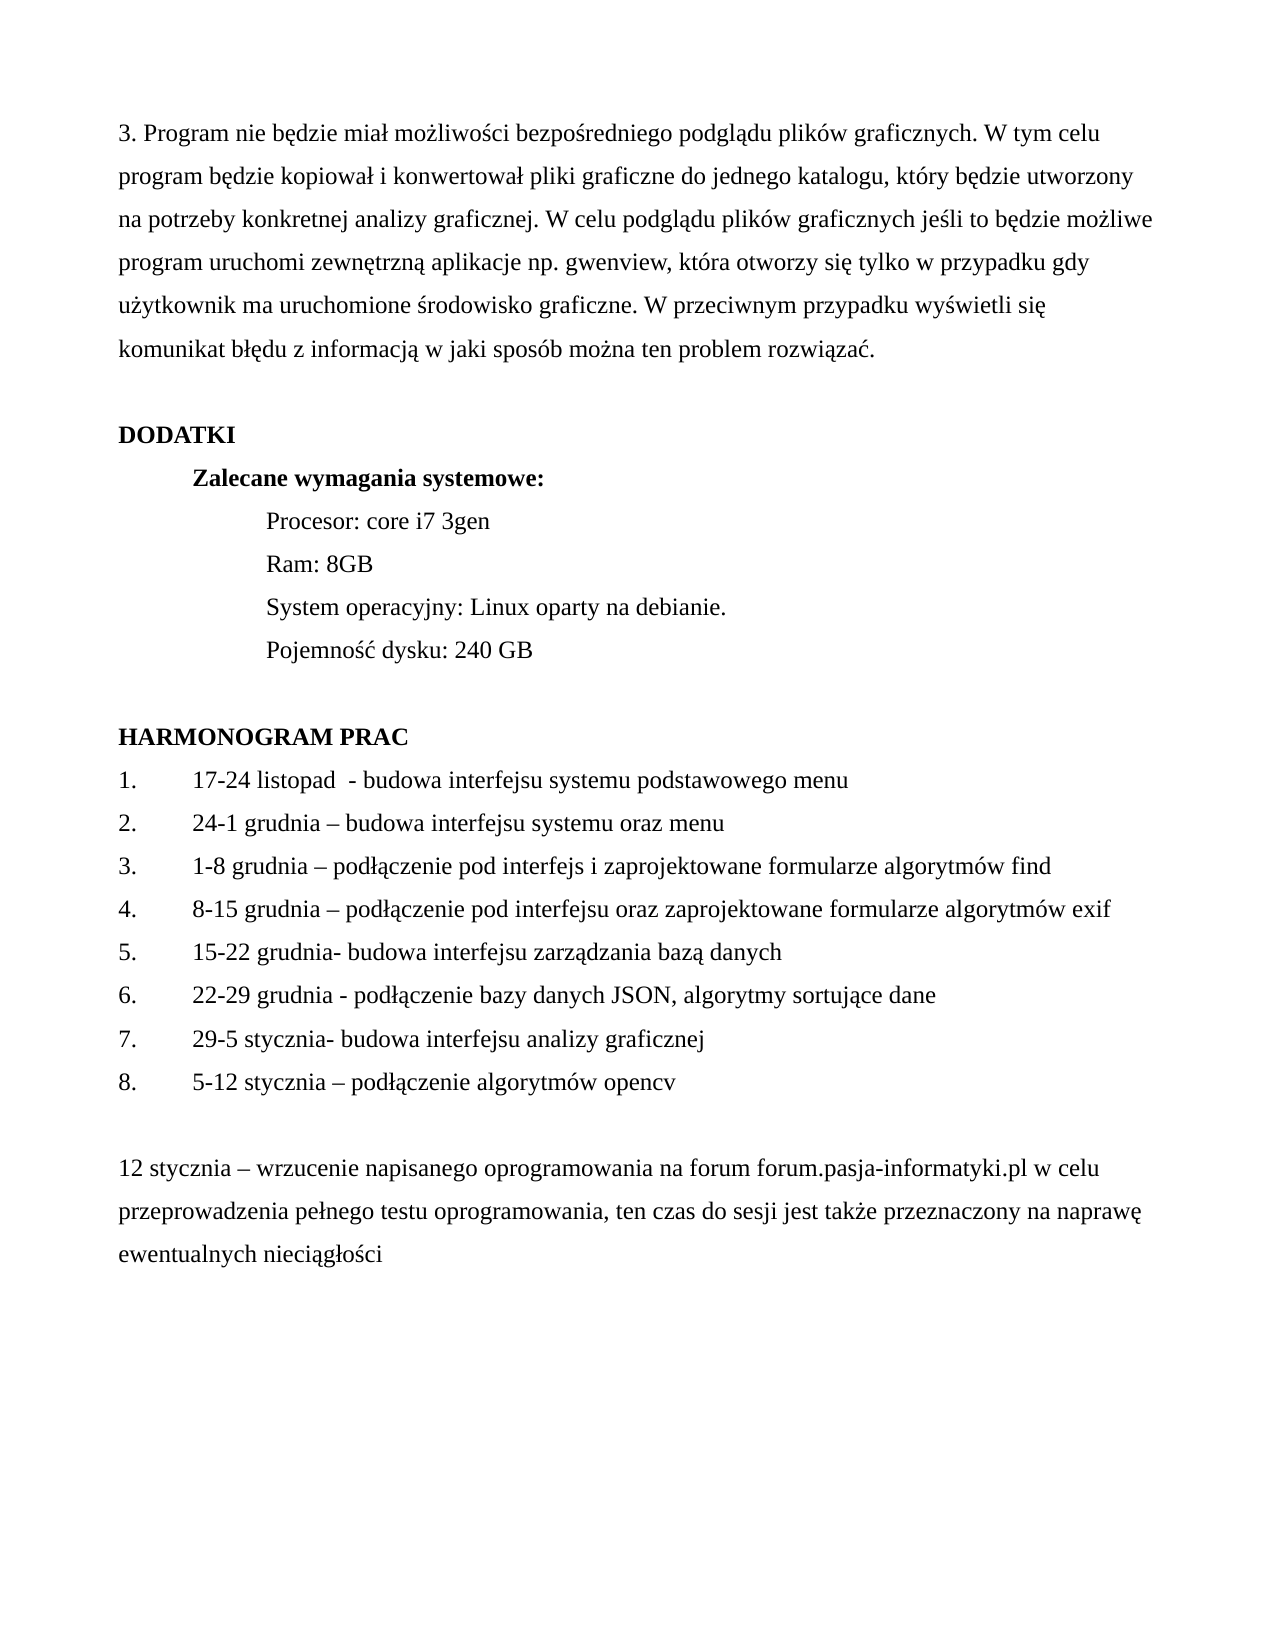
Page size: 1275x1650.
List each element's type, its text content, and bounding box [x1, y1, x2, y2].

text 5. 15-22 grudnia- budowa interfejsu zarządzania bazą danych [118, 937, 1157, 966]
text Pojemność dysku: 240 GB [118, 636, 1157, 664]
text HARMONOGRAM PRAC [118, 722, 1157, 751]
text 7. 29-5 stycznia- budowa interfejsu analizy graficznej [118, 1024, 1157, 1052]
text System operacyjny: Linux oparty na debianie. [118, 592, 1157, 621]
text 12 stycznia – wrzucenie napisanego oprogramowania na forum forum.pasja-informatyki.pl w celu przeprowadzenia pełnego testu oprogramowania, ten czas do sesji jest także przeznaczony na naprawę ewentualnych nieciągłości [118, 1153, 1157, 1268]
text 8. 5-12 stycznia – podłączenie algorytmów opencv [118, 1067, 1157, 1096]
text 1. 17-24 listopad - budowa interfejsu systemu podstawowego menu [118, 765, 1157, 794]
text Procesor: core i7 3gen [118, 506, 1157, 535]
text 3. Program nie będzie miał możliwości bezpośredniego podglądu plików graficznych. W tym celu program będzie kopiował i konwertował pliki graficzne do jednego katalogu, który będzie utworzony na potrzeby konkretnej analizy graficznej. W celu podglądu plików graficznych jeśli to będzie możliwe program uruchomi zewnętrzną aplikacje np. gwenview, która otworzy się tylko w przypadku gdy użytkownik ma uruchomione środowisko graficzne. W przeciwnym przypadku wyświetli się komunikat błędu z informacją w jaki sposób można ten problem rozwiązać. [118, 118, 1157, 362]
text 6. 22-29 grudnia - podłączenie bazy danych JSON, algorytmy sortujące dane [118, 981, 1157, 1009]
text 3. 1-8 grudnia – podłączenie pod interfejs i zaprojektowane formularze algorytmów find [118, 851, 1157, 880]
text 4. 8-15 grudnia – podłączenie pod interfejsu oraz zaprojektowane formularze algorytmów exif [118, 894, 1157, 923]
text 2. 24-1 grudnia – budowa interfejsu systemu oraz menu [118, 808, 1157, 837]
text DODATKI [118, 420, 1157, 449]
text Ram: 8GB [118, 549, 1157, 578]
text Zalecane wymagania systemowe: [118, 463, 1157, 492]
